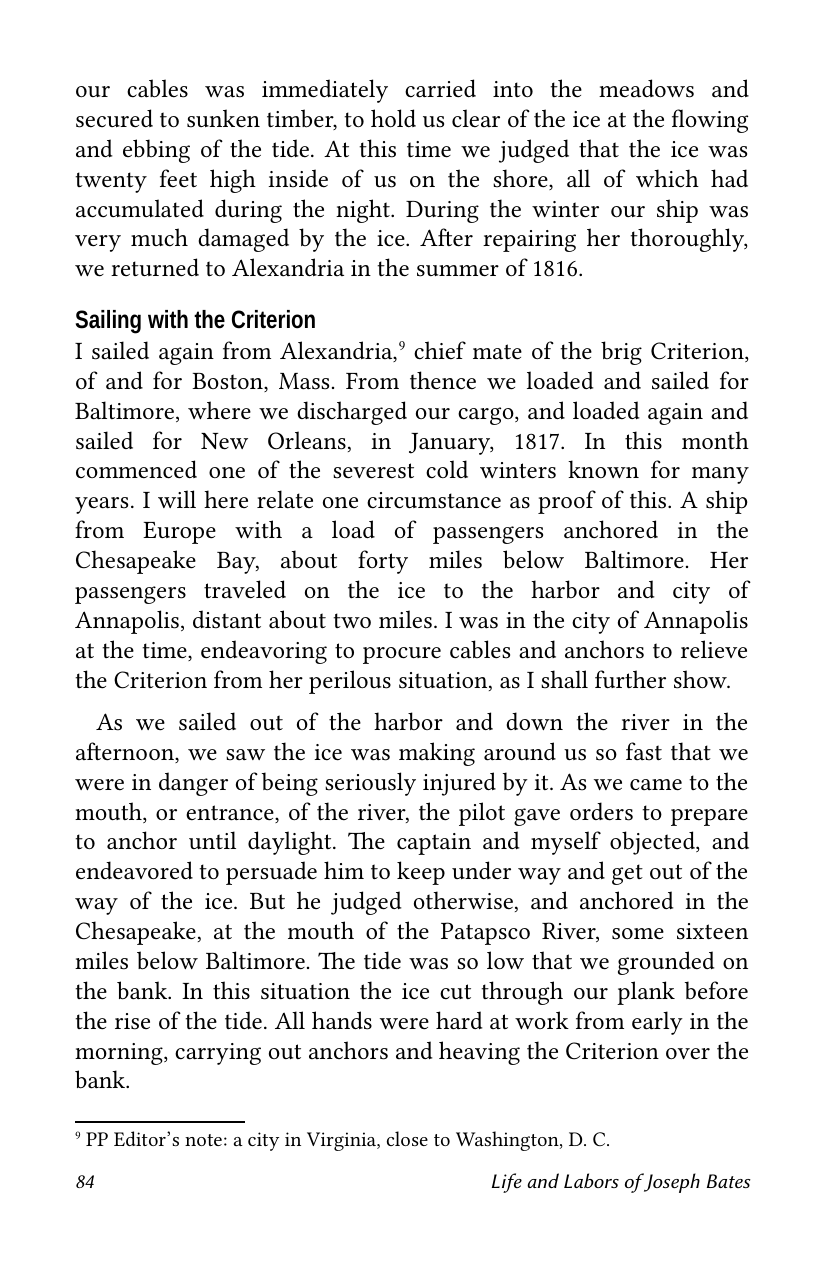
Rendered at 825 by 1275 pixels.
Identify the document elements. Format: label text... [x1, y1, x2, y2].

text As we sailed out of the harbor and down the river in the afternoon, we saw the ice was making around us so fast that we were in danger of being seriously injured by it. As we came to the mouth, or entrance, of the river, the pilot gave orders to prepare to anchor until daylight. The captain and myself objected, and endeavored to persuade him to keep under way and get out of the way of the ice. But he judged otherwise, and anchored in the Chesapeake, at the mouth of the Patapsco River, some sixteen miles below Baltimore. The tide was so low that we grounded on the bank. In this situation the ice cut through our plank before the rise of the tide. All hands were hard at work from early in the morning, carrying out anchors and heaving the Criterion over the bank. [75, 708, 750, 1095]
subtitle Sailing with the Criterion [75, 305, 750, 334]
text I sailed again from Alexandria, chief mate of the brig Criterion, of and for Boston, Mass. From thence we loaded and sailed for Baltimore, where we discharged our cargo, and loaded again and sailed for New Orleans, in January, 1817. In this month commenced one of the severest cold winters known for many years. I will here relate one circumstance as proof of this. A ship from Europe with a load of passengers anchored in the Chesapeake Bay, about forty miles below Baltimore. Her passengers traveled on the ice to the harbor and city of Annapolis, distant about two miles. I was in the city of Annapolis at the time, endeavoring to procure cables and anchors to relieve the Criterion from her perilous situation, as I shall further show. [75, 337, 750, 694]
text PP Editor’s note: a city in Virginia, close to Washington, D. C. [75, 1128, 750, 1152]
text our cables was immediately carried into the meadows and secured to sunken timber, to hold us clear of the ice at the flowing and ebbing of the tide. At this time we judged that the ice was twenty feet high inside of us on the shore, all of which had accumulated during the night. During the winter our ship was very much damaged by the ice. After repairing her thoroughly, we returned to Alexandria in the summer of 1816. [75, 75, 750, 283]
